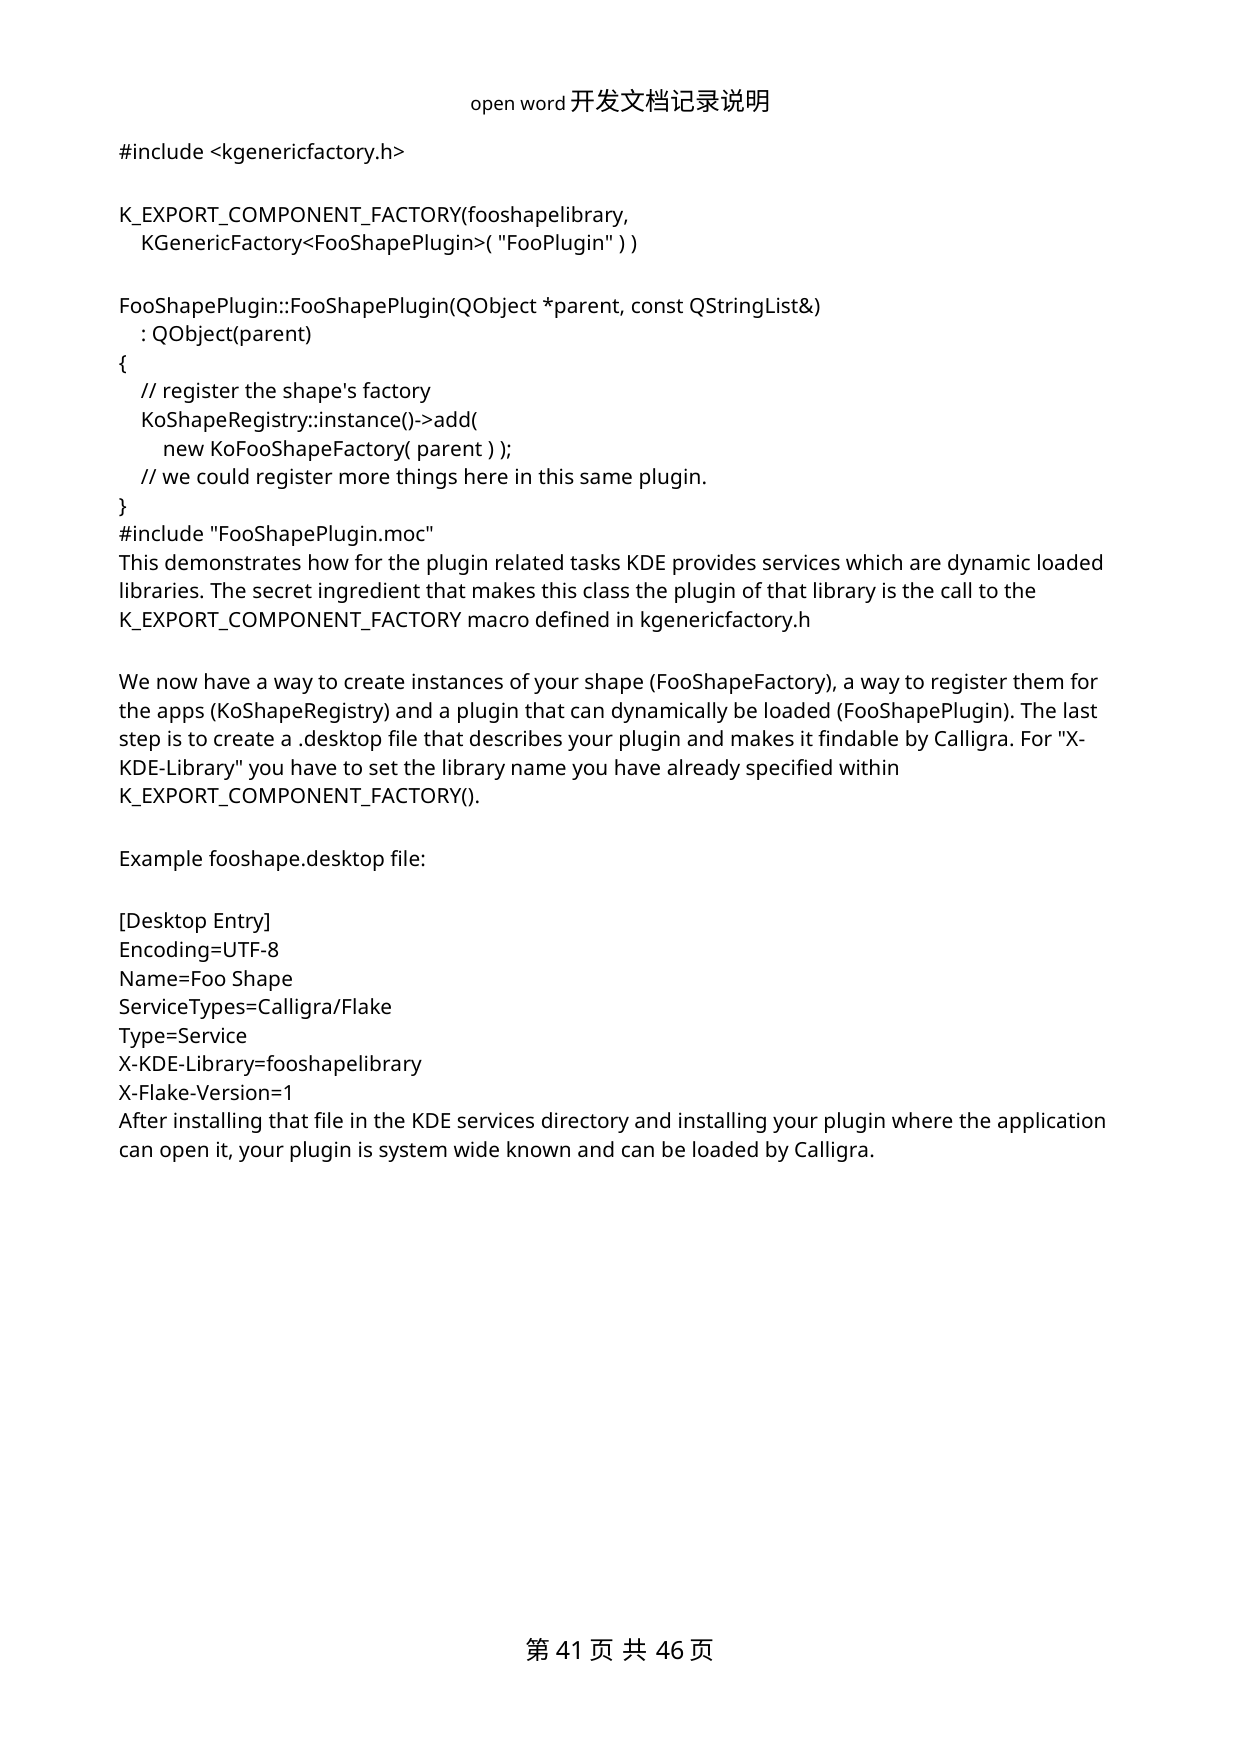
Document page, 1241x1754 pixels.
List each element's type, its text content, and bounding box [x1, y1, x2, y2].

text Encoding=UTF-8 [119, 935, 1121, 963]
text #include <kgenericfactory.h> [119, 137, 1121, 166]
text We now have a way to create instances of your shape (FooShapeFactory), a way to register them for the apps (KoShapeRegistry) and a plugin that can dynamically be loaded (FooShapePlugin). The last step is to create a .desktop file that describes your plugin and makes it findable by Calligra. For "X-KDE-Library" you have to set the library name you have already specified within K_EXPORT_COMPONENT_FACTORY(). [119, 667, 1121, 810]
text } [119, 491, 1121, 519]
text Example fooshape.desktop file: [119, 844, 1121, 872]
text X-KDE-Library=fooshapelibrary [119, 1049, 1121, 1078]
text After installing that file in the KDE services directory and installing your plugin where the application can open it, your plugin is system wide known and can be loaded by Calligra. [119, 1106, 1121, 1163]
text KGenericFactory<FooShapePlugin>( "FooPlugin" ) ) [119, 228, 1121, 257]
text Type=Service [119, 1021, 1121, 1049]
text KoShapeRegistry::instance()->add( [119, 405, 1121, 433]
text // register the shape's factory [119, 376, 1121, 405]
text ServiceTypes=Calligra/Flake [119, 992, 1121, 1021]
text // we could register more things here in this same plugin. [119, 462, 1121, 491]
text X-Flake-Version=1 [119, 1078, 1121, 1106]
text #include "FooShapePlugin.moc" [119, 519, 1121, 548]
text FooShapePlugin::FooShapePlugin(QObject *parent, const QStringList&) [119, 291, 1121, 319]
text new KoFooShapeFactory( parent ) ); [119, 433, 1121, 462]
text Name=Foo Shape [119, 963, 1121, 992]
text This demonstrates how for the plugin related tasks KDE provides services which are dynamic loaded libraries. The secret ingredient that makes this class the plugin of that library is the call to the K_EXPORT_COMPONENT_FACTORY macro defined in kgenericfactory.h [119, 548, 1121, 633]
text K_EXPORT_COMPONENT_FACTORY(fooshapelibrary, [119, 200, 1121, 228]
text : QObject(parent) [119, 319, 1121, 348]
text { [119, 348, 1121, 376]
text [Desktop Entry] [119, 906, 1121, 935]
